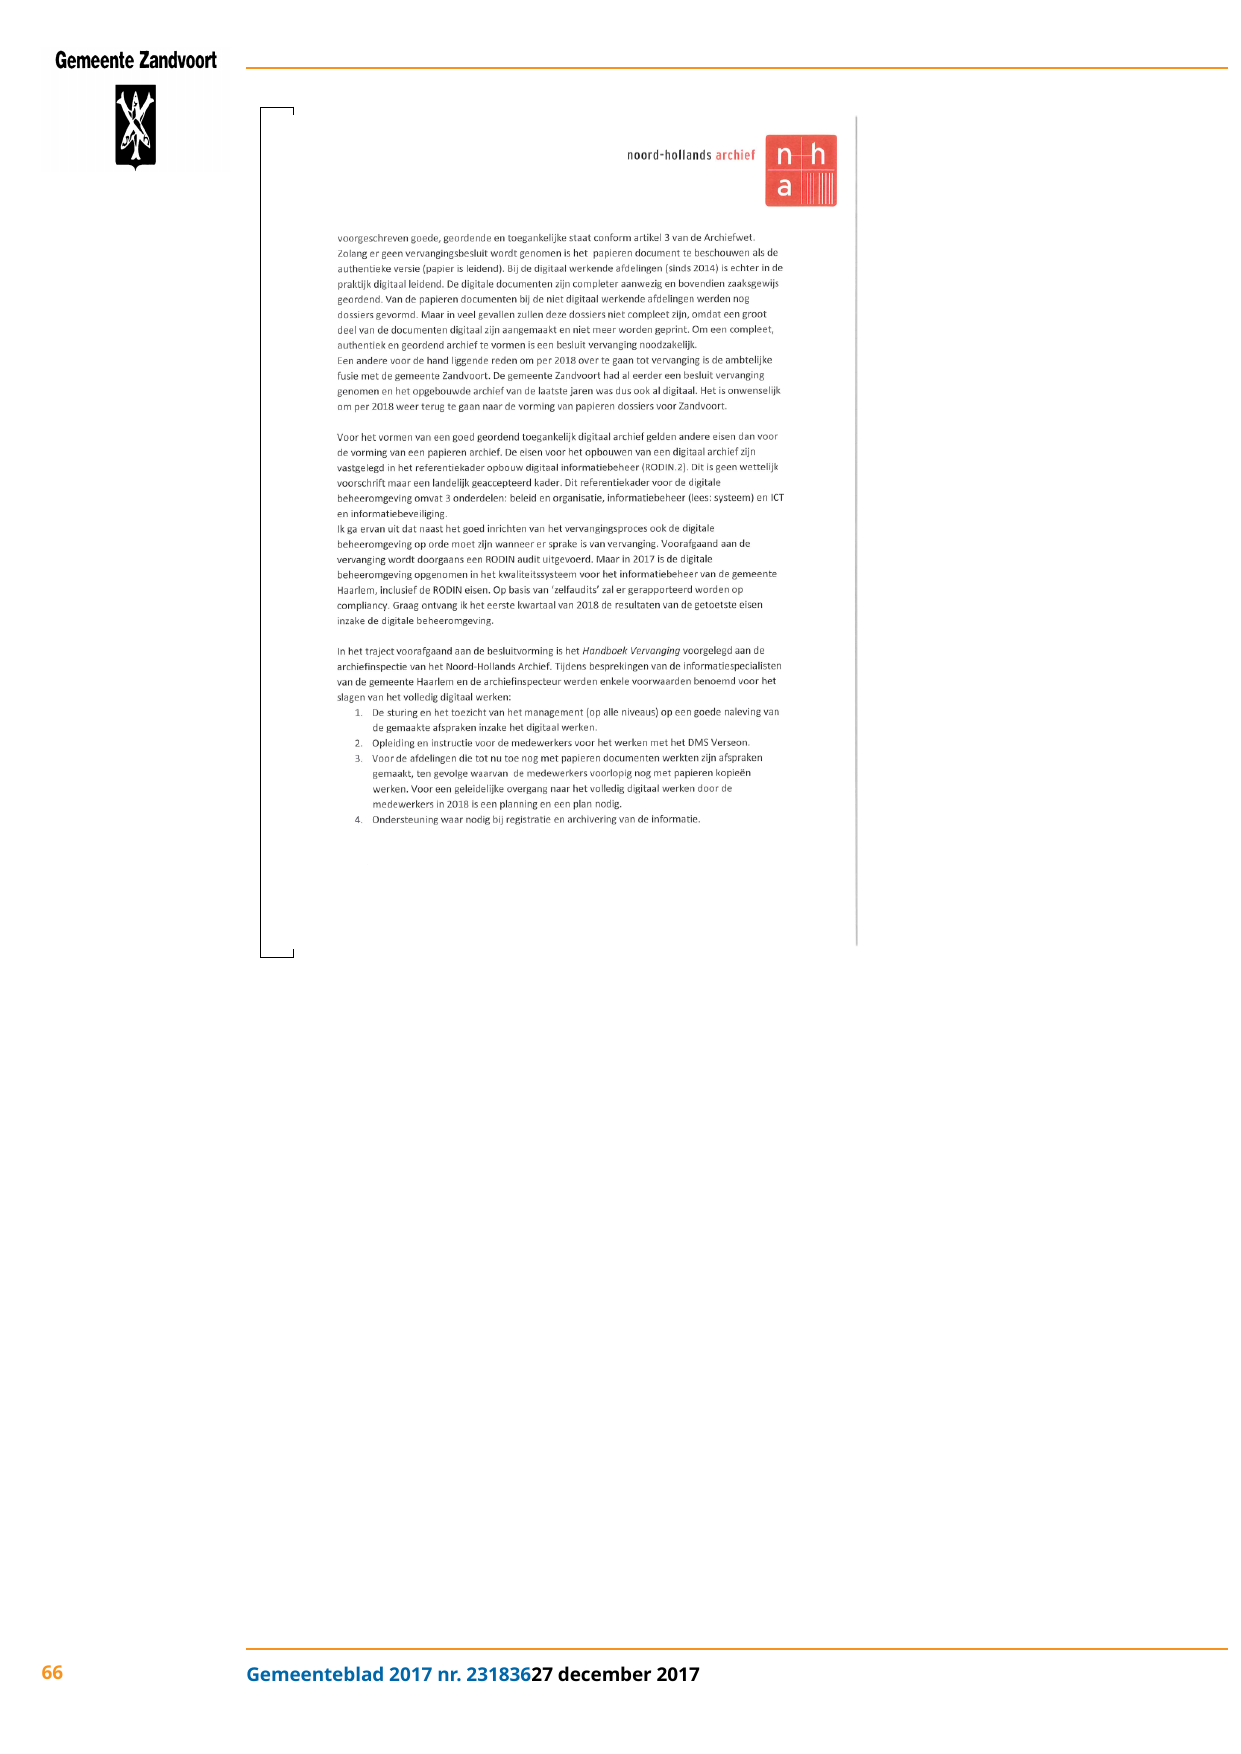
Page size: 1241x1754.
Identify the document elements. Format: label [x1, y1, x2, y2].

picture [268, 115, 860, 949]
picture [41, 47, 231, 172]
